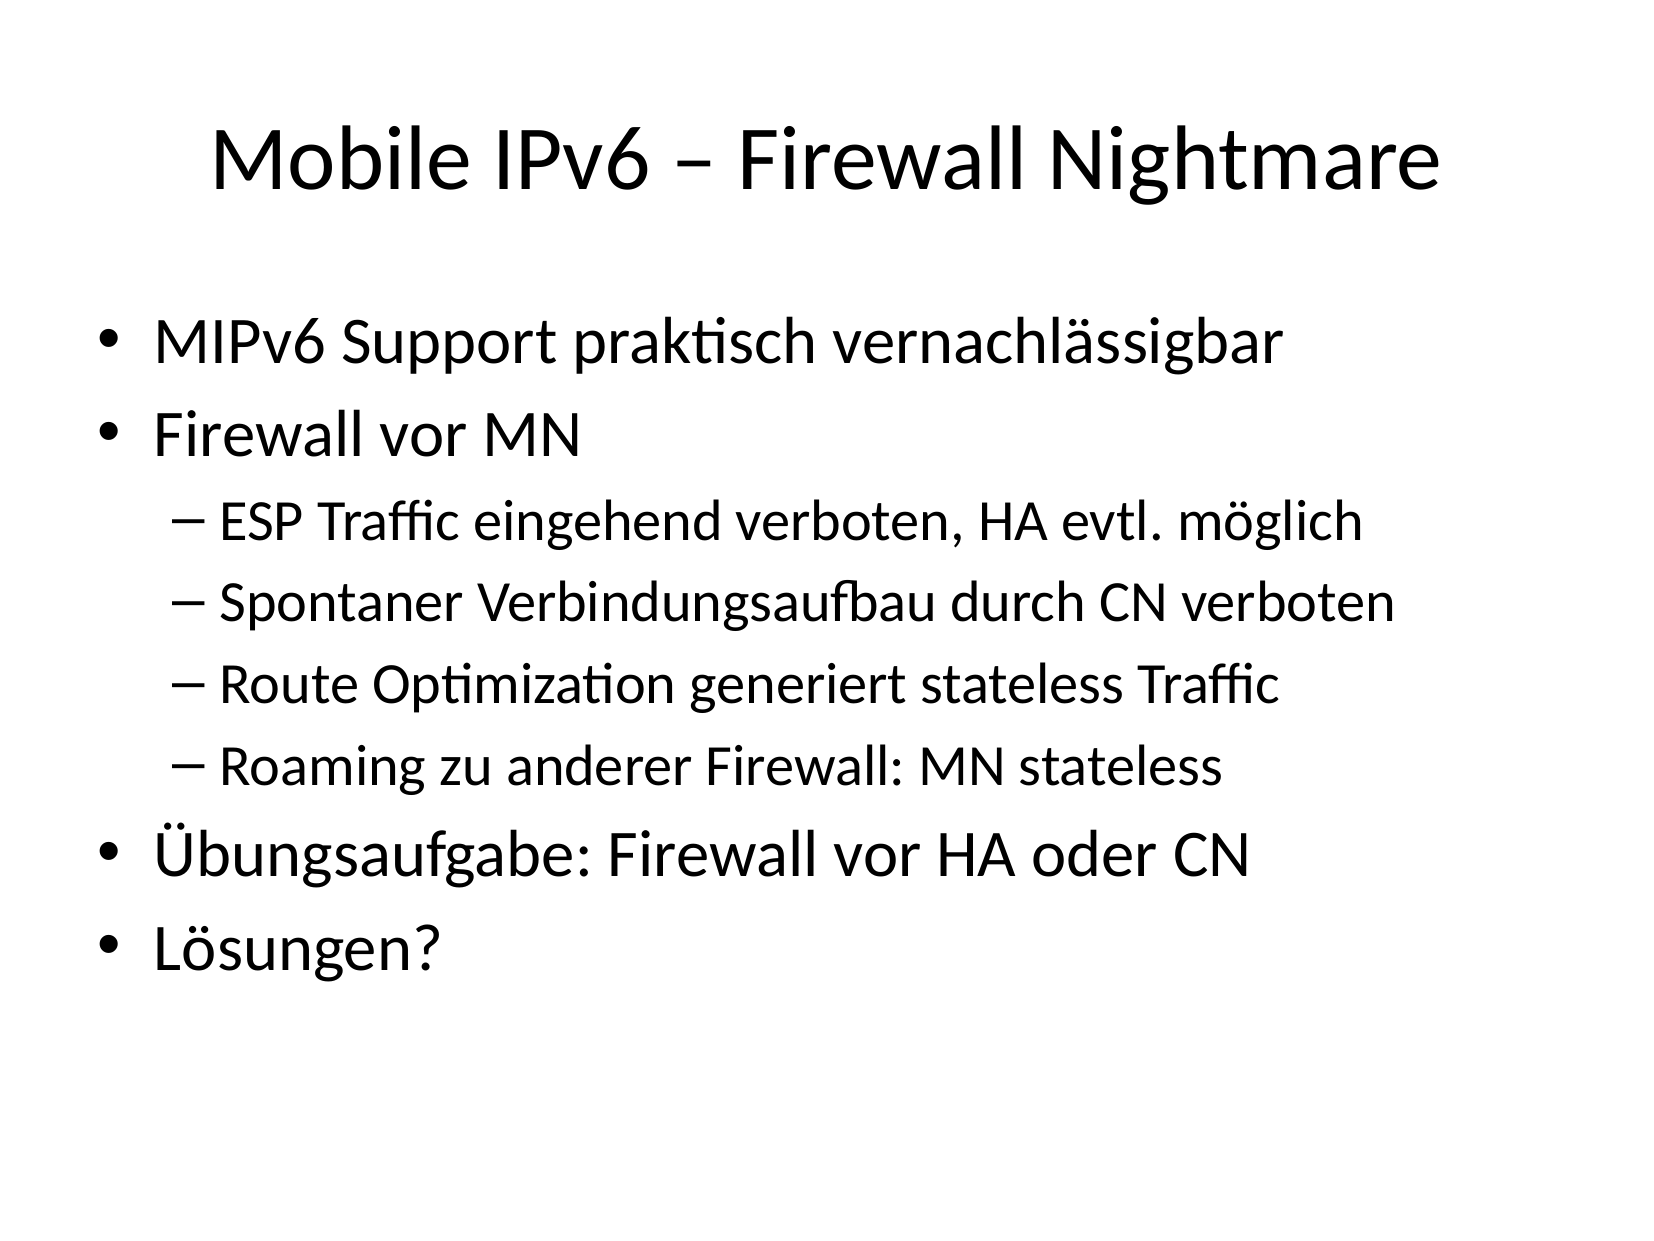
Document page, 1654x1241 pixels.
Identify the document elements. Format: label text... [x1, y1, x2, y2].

title Mobile IPv6 – Firewall Nightmare [82, 49, 1571, 257]
list MIPv6 Support praktisch vernachlässigbar Firewall vor MN ESP Traffic eingehend verboten, HA evtl. möglich Spontaner Verbindungsaufbau durch CN verboten Route Optimization generiert stateless Traffic Roaming zu anderer Firewall: MN stateless Übungsaufgabe: Firewall vor HA oder CN Lösungen? [82, 289, 1571, 1108]
